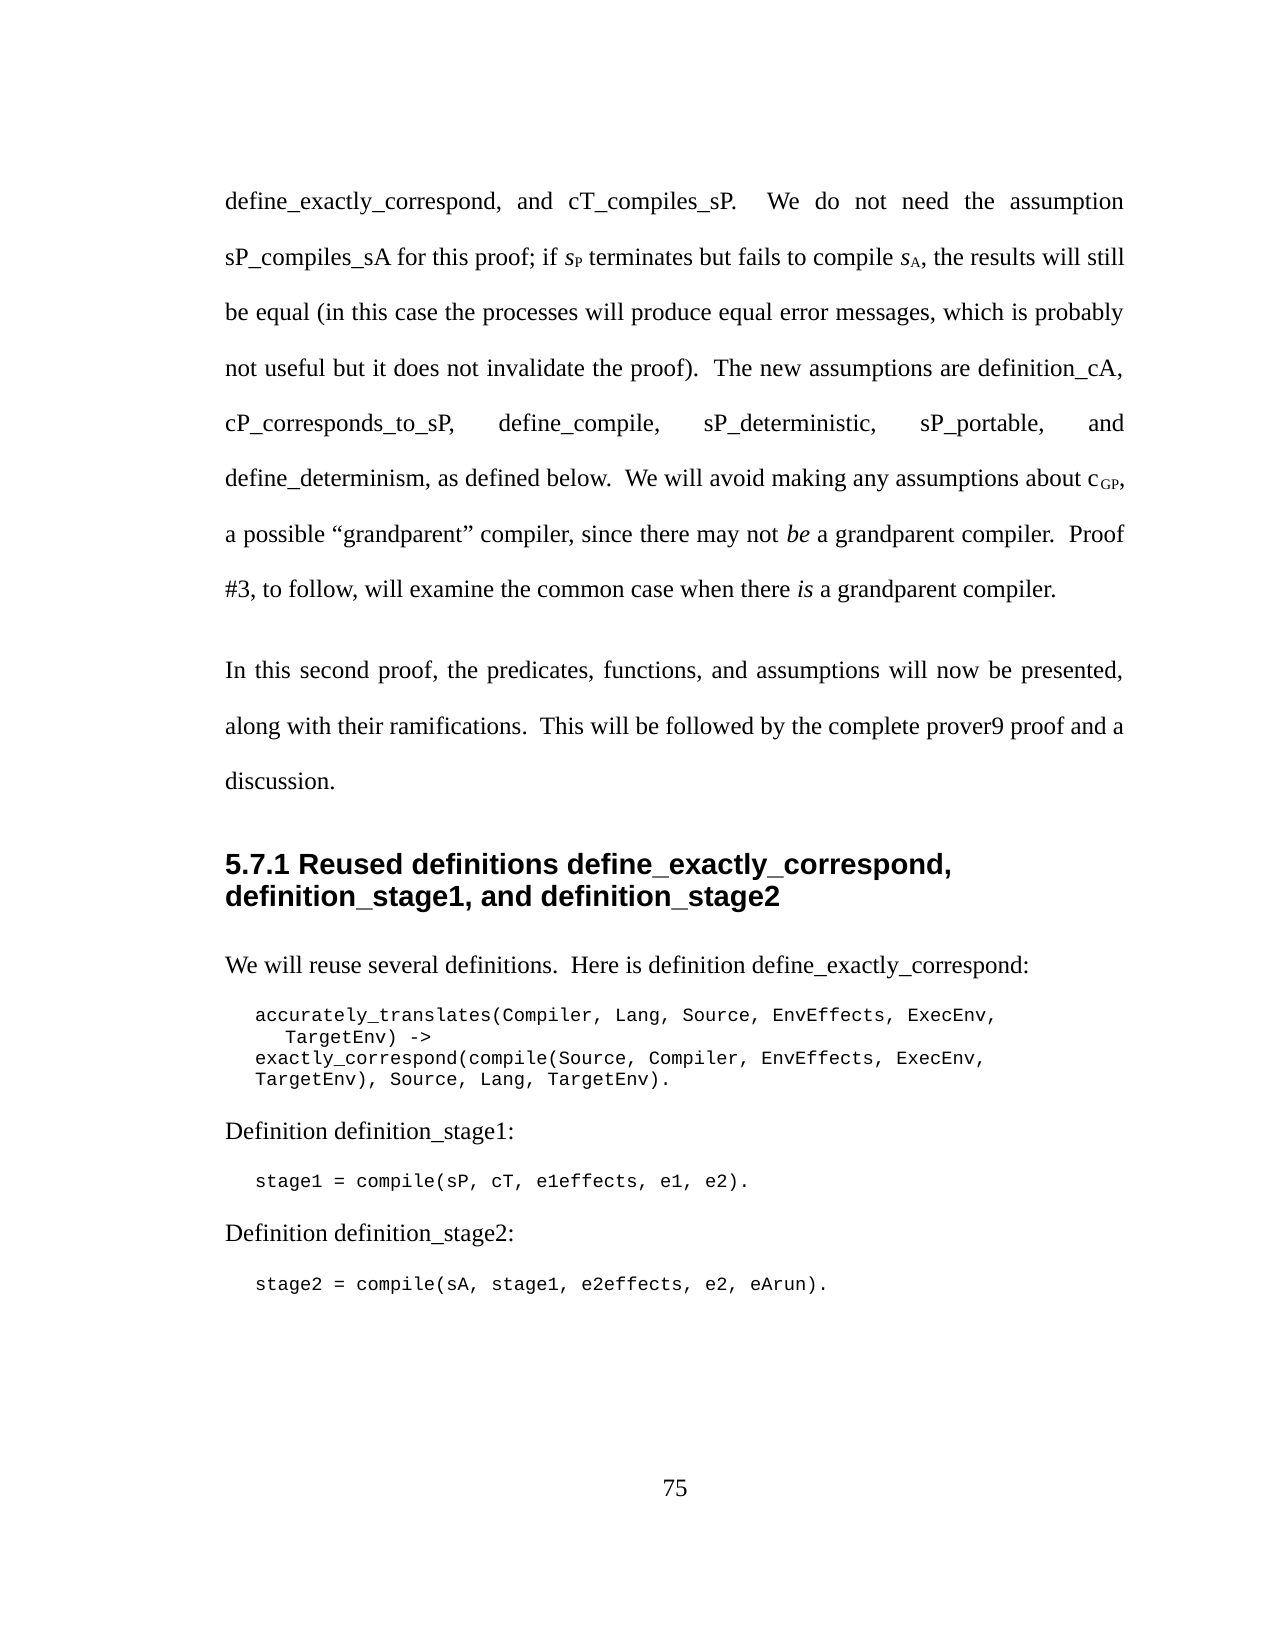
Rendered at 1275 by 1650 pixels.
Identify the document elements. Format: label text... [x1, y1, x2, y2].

text stage2 = compile(sA, stage1, e2effects, e2, eArun). [225, 1274, 1125, 1296]
text In this second proof, the predicates, functions, and assumptions will now be presented, along with their ramifications. This will be followed by the complete prover9 proof and a discussion. [225, 656, 1125, 795]
text define_exactly_correspond, and cT_compiles_sP. We do not need the assumption sP_compiles_sA for this proof; if sP terminates but fails to compile sA, the results will still be equal (in this case the processes will produce equal error messages, which is probably not useful but it does not invalidate the proof). The new assumptions are definition_cA, cP_corresponds_to_sP, define_compile, sP_deterministic, sP_portable, and define_determinism, as defined below. We will avoid making any assumptions about cGP, a possible “grandparent” compiler, since there may not be a grandparent compiler. Proof #3, to follow, will examine the common case when there is a grandparent compiler. [225, 187, 1125, 603]
text exactly_correspond(compile(Source, Compiler, EnvEffects, ExecEnv, TargetEnv), Source, Lang, TargetEnv). [225, 1049, 1125, 1091]
text stage1 = compile(sP, cT, e1effects, e1, e2). [225, 1172, 1125, 1193]
text Definition definition_stage2: [225, 1219, 1125, 1247]
text We will reuse several definitions. Here is definition define_exactly_correspond: [225, 951, 1125, 978]
text Definition definition_stage1: [225, 1117, 1125, 1144]
subtitle Reused definitions define_exactly_correspond, definition_stage1, and definition_stage2 [225, 848, 1125, 913]
text accurately_translates(Compiler, Lang, Source, EnvEffects, ExecEnv, TargetEnv) -> [225, 1006, 1125, 1049]
